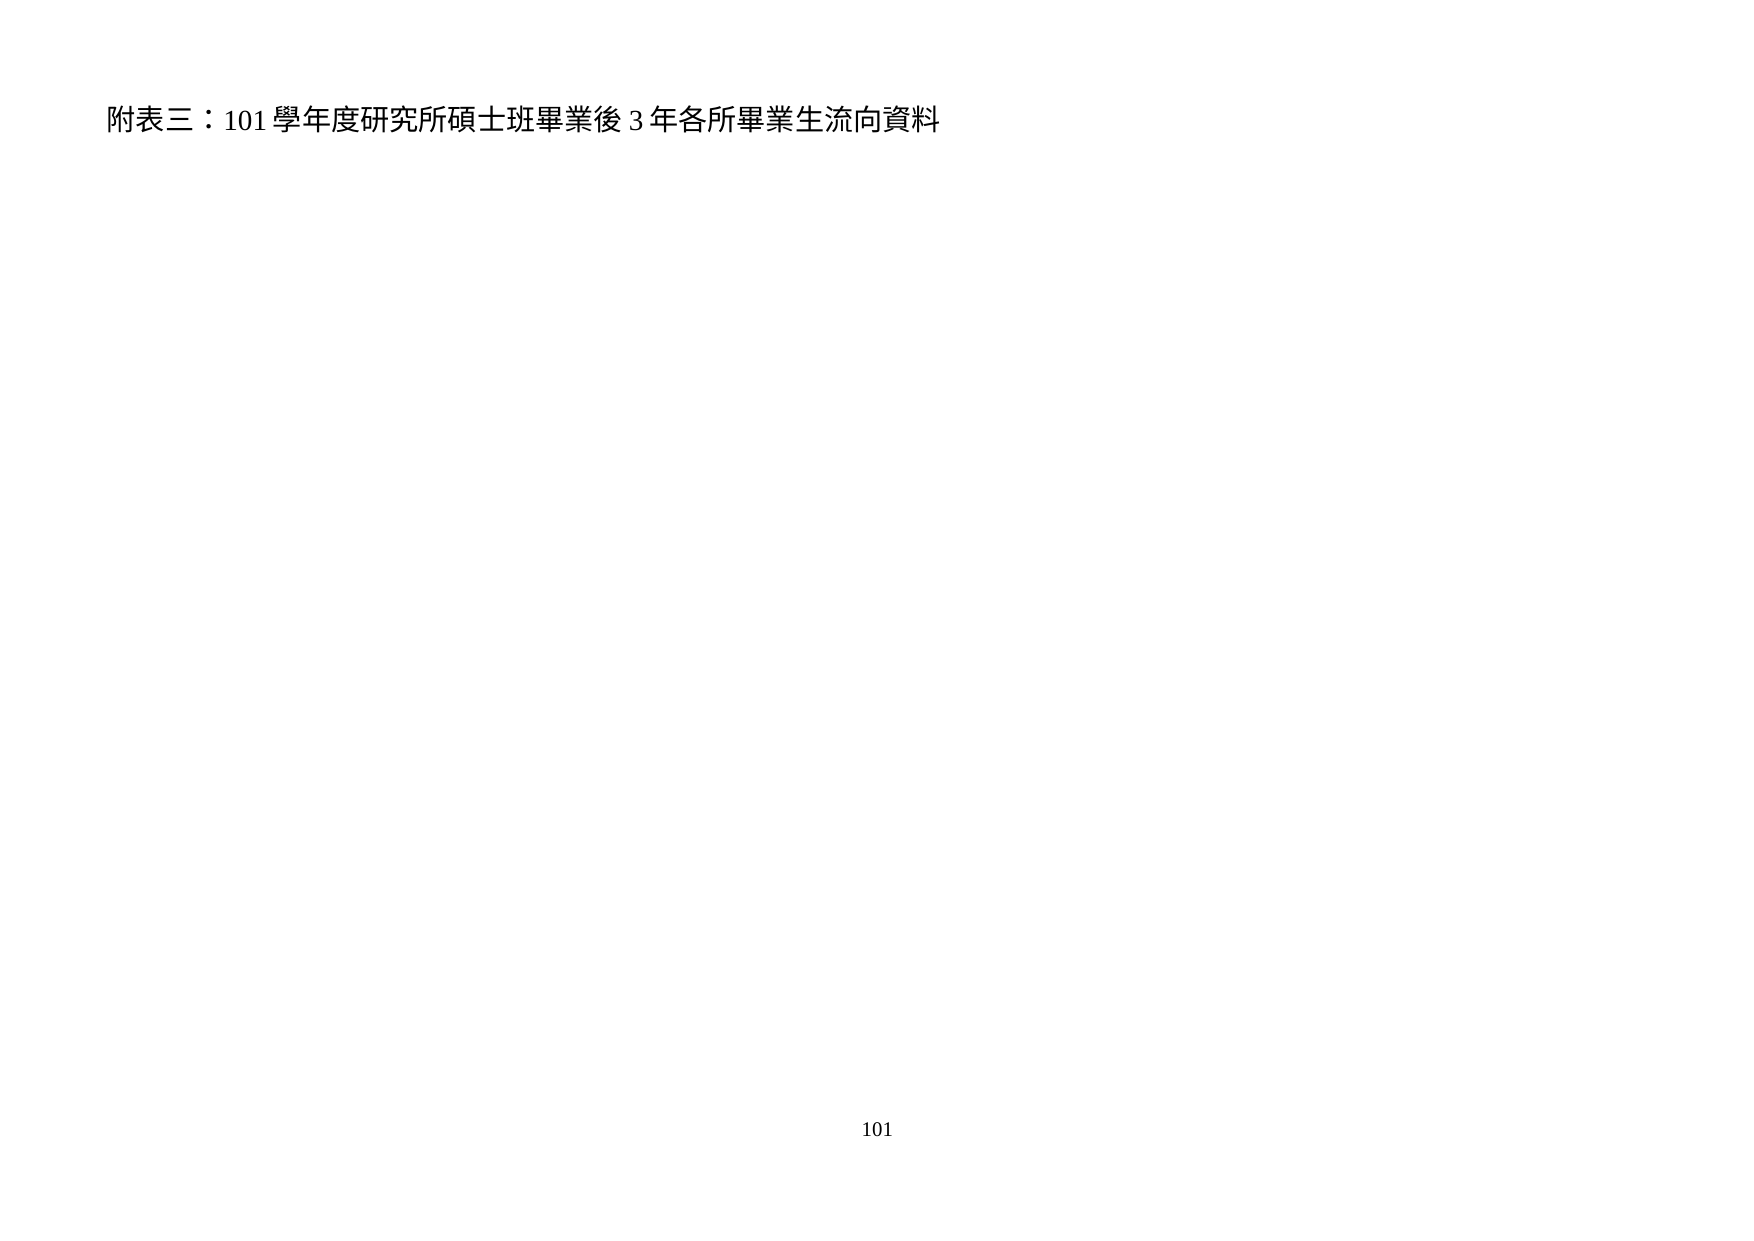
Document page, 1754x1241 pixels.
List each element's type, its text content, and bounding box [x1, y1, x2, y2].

subtitle 附表三：101學年度研究所碩士班畢業後3年各所畢業生流向資料 [106, 96, 1648, 138]
